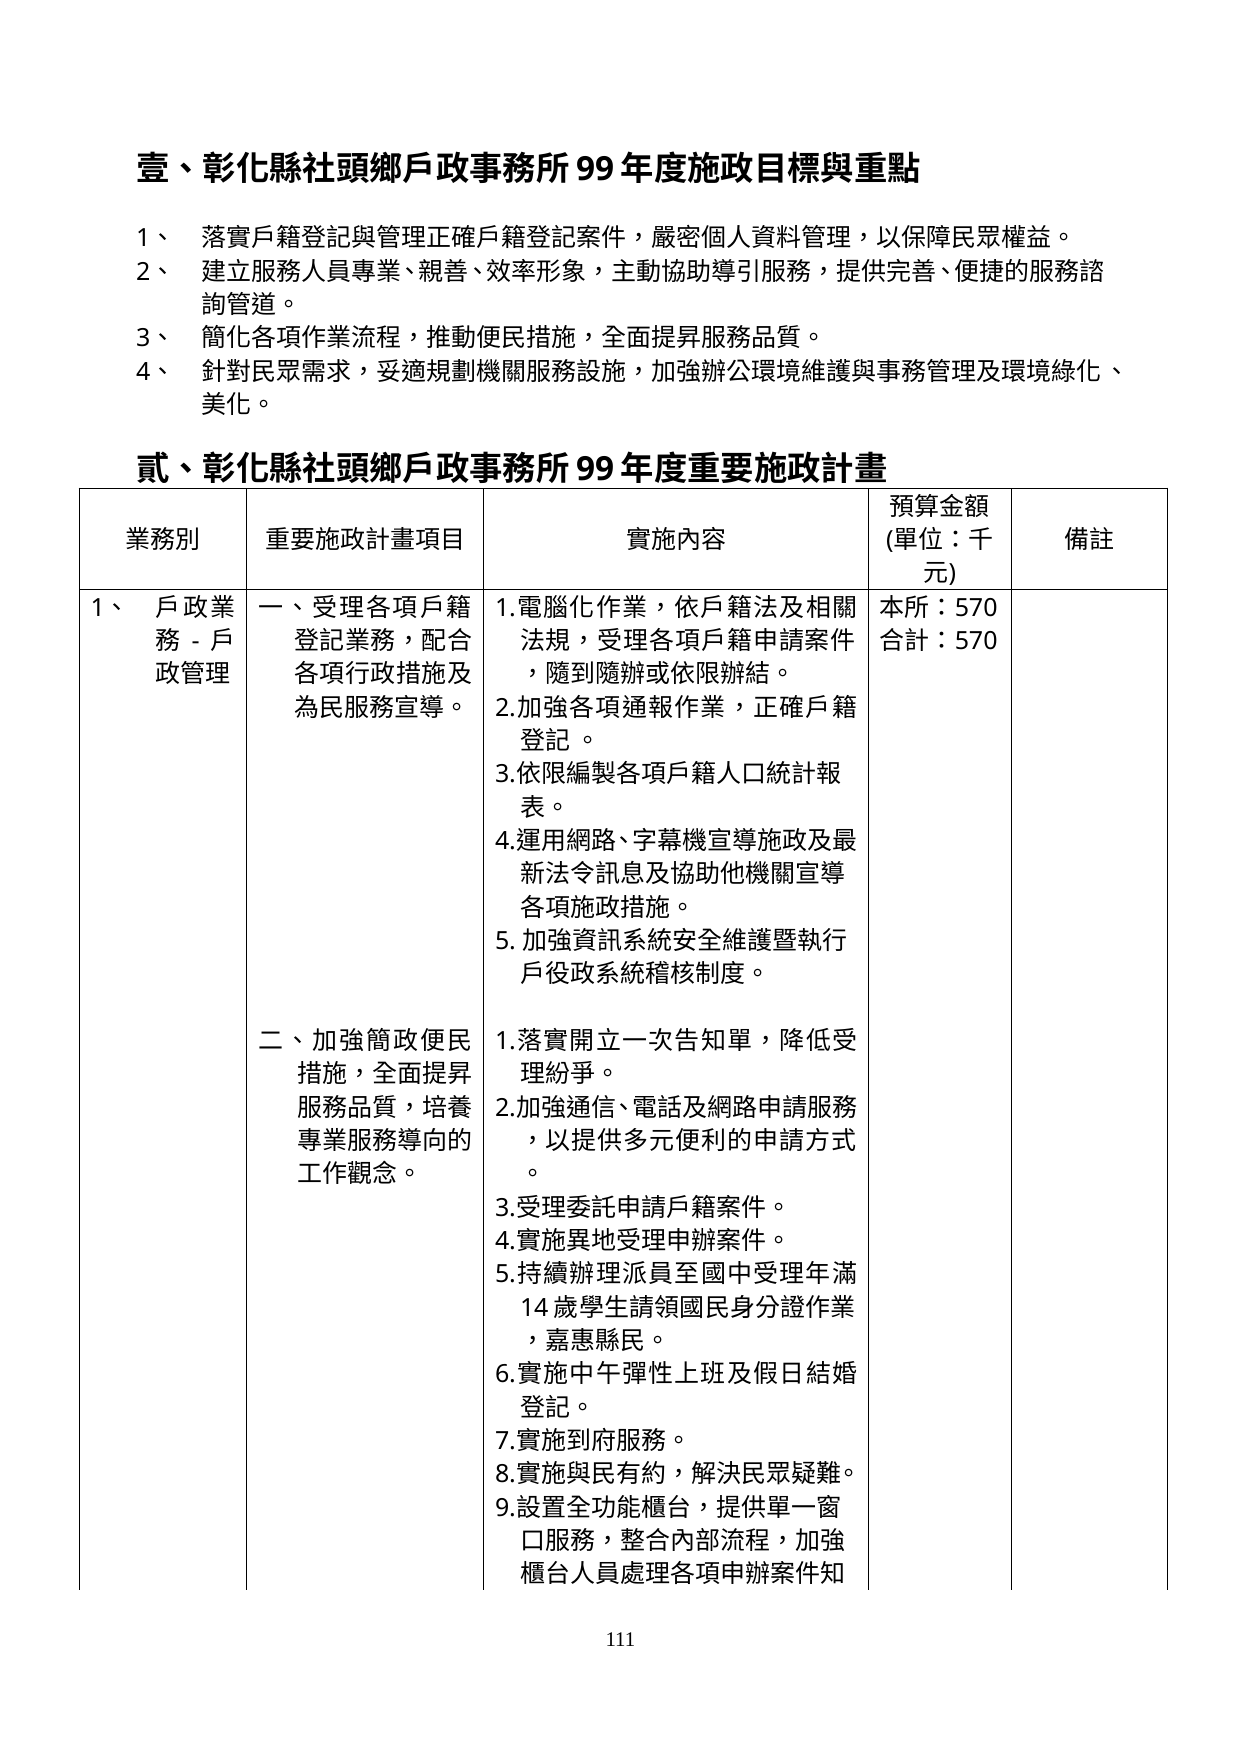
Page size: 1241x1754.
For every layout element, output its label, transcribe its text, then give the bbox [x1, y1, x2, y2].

table_cell [1012, 1023, 1167, 1589]
table_cell [1012, 590, 1167, 1023]
list 建立服務人員專業、親善、效率形象，主動協助導引服務，提供完善、便捷的服務諮詢管道。 [136, 253, 1104, 320]
table_header 實施內容 [484, 489, 868, 588]
text 壹、彰化縣社頭鄉戶政事務所99年度施政目標與重點 [136, 153, 1104, 187]
table_cell 1.電腦化作業，依戶籍法及相關法規，受理各項戶籍申請案件，隨到隨辦或依限辦結。 2.加強各項通報作業，正確戶籍登記 。 3.依限編製各項戶籍人口統計報表。 4.運用網路、字幕機宣導施政及最新法令訊息及協助他機關宣導各項施政措施。 5. 加強資訊系統安全維護暨執行戶役政系統稽核制度。 [484, 590, 868, 1023]
table_header 備註 [1012, 489, 1167, 588]
list 落實戶籍登記與管理正確戶籍登記案件，嚴密個人資料管理，以保障民眾權益。 [136, 220, 1104, 253]
list 針對民眾需求，妥適規劃機關服務設施，加強辦公環境維護與事務管理及環境綠化、美化。 [136, 353, 1104, 420]
table_header 重要施政計畫項目 [247, 489, 483, 588]
table_cell 本所：570 合計：570 [869, 590, 1011, 1023]
table_cell 二、加強簡政便民措施，全面提昇服務品質，培養專業服務導向的工作觀念。 [247, 1023, 483, 1589]
text 貳、彰化縣社頭鄉戶政事務所99年度重要施政計畫 [136, 454, 1104, 487]
list 簡化各項作業流程，推動便民措施，全面提昇服務品質。 [136, 320, 1104, 353]
table_header 業務別 [80, 489, 246, 588]
table_cell 1.落實開立一次告知單，降低受理紛爭。 2.加強通信、電話及網路申請服務，以提供多元便利的申請方式。 3.受理委託申請戶籍案件。 4.實施異地受理申辦案件。 5.持續辦理派員至國中受理年滿14歲學生請領國民身分證作業，嘉惠縣民。 6.實施中午彈性上班及假日結婚登記。 7.實施到府服務。 8.實施與民有約，解決民眾疑難。 9.設置全功能櫃台，提供單一窗口服務，整合內部流程，加強櫃台人員處理各項申辦案件知 [484, 1023, 868, 1589]
table_cell [80, 1023, 246, 1589]
table_cell 戶政業務-戶政管理 [80, 590, 246, 1023]
table_cell 一、受理各項戶籍登記業務，配合各項行政措施及為民服務宣導。 [247, 590, 483, 1023]
table_cell [869, 1023, 1011, 1589]
table_header 預算金額 (單位：千元) [869, 489, 1011, 588]
